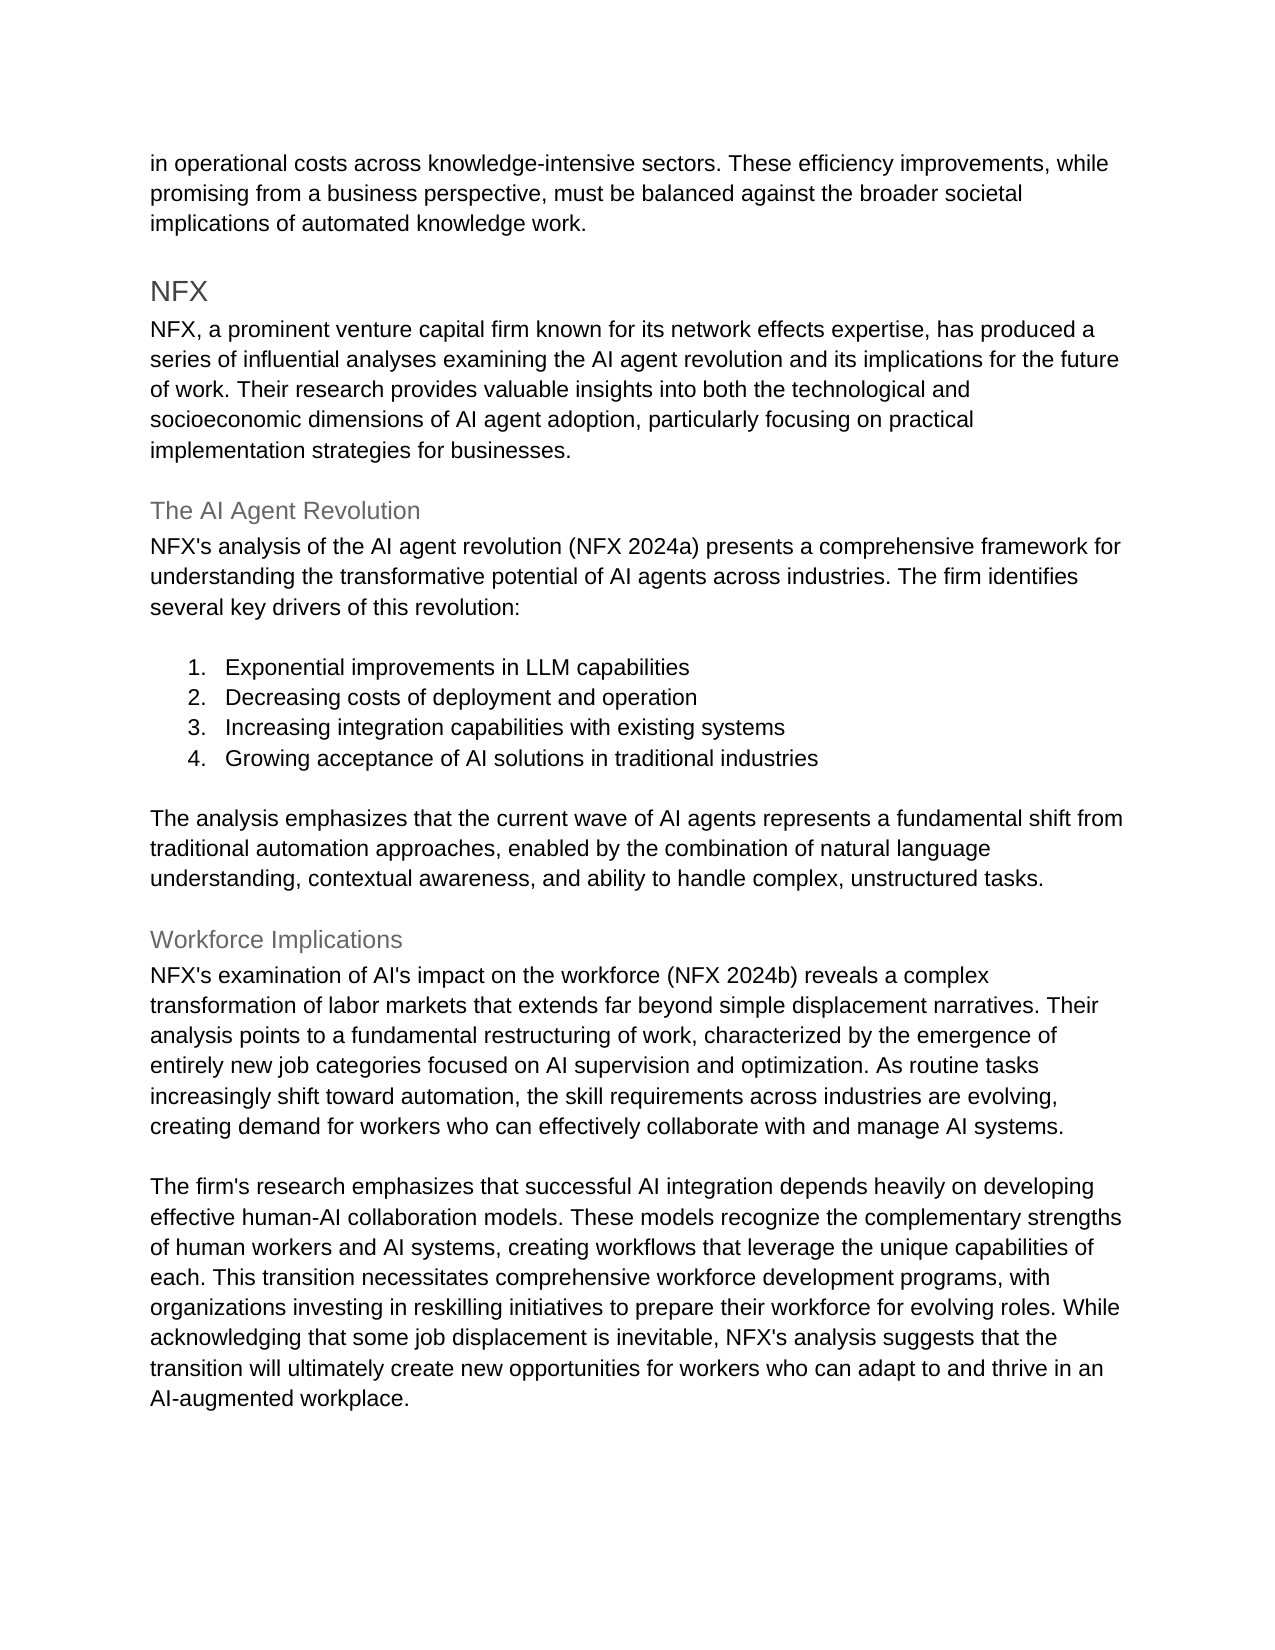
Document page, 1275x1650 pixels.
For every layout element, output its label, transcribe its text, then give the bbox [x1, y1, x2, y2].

subtitle Workforce Implications [150, 925, 1125, 953]
text The firm's research emphasizes that successful AI integration depends heavily on developing effective human-AI collaboration models. These models recognize the complementary strengths of human workers and AI systems, creating workflows that leverage the unique capabilities of each. This transition necessitates comprehensive workforce development programs, with organizations investing in reskilling initiatives to prepare their workforce for evolving roles. While acknowledging that some job displacement is inevitable, NFX's analysis suggests that the transition will ultimately create new opportunities for workers who can adapt to and thrive in an AI-augmented workplace. [150, 1173, 1125, 1411]
subtitle NFX [150, 274, 1125, 307]
text The analysis emphasizes that the current wave of AI agents represents a fundamental shift from traditional automation approaches, enabled by the combination of natural language understanding, contextual awareness, and ability to handle complex, unstructured tasks. [150, 805, 1125, 892]
list Exponential improvements in LLM capabilities [187, 654, 1125, 680]
text NFX, a prominent venture capital firm known for its network effects expertise, has produced a series of influential analyses examining the AI agent revolution and its implications for the future of work. Their research provides valuable insights into both the technological and socioeconomic dimensions of AI agent adoption, particularly focusing on practical implementation strategies for businesses. [150, 316, 1125, 463]
list Increasing integration capabilities with existing systems [187, 714, 1125, 741]
text NFX's examination of AI's impact on the workforce (NFX 2024b) reveals a complex transformation of labor markets that extends far beyond simple displacement narratives. Their analysis points to a fundamental restructuring of work, characterized by the emergence of entirely new job categories focused on AI supervision and optimization. As routine tasks increasingly shift toward automation, the skill requirements across industries are evolving, creating demand for workers who can effectively collaborate with and manage AI systems. [150, 962, 1125, 1139]
text NFX's analysis of the AI agent revolution (NFX 2024a) presents a comprehensive framework for understanding the transformative potential of AI agents across industries. The firm identifies several key drivers of this revolution: [150, 533, 1125, 620]
text in operational costs across knowledge-intensive sectors. These efficiency improvements, while promising from a business perspective, must be balanced against the broader societal implications of automated knowledge work. [150, 150, 1125, 237]
subtitle The AI Agent Revolution [150, 496, 1125, 525]
list Growing acceptance of AI solutions in traditional industries [187, 744, 1125, 771]
list Decreasing costs of deployment and operation [187, 684, 1125, 711]
